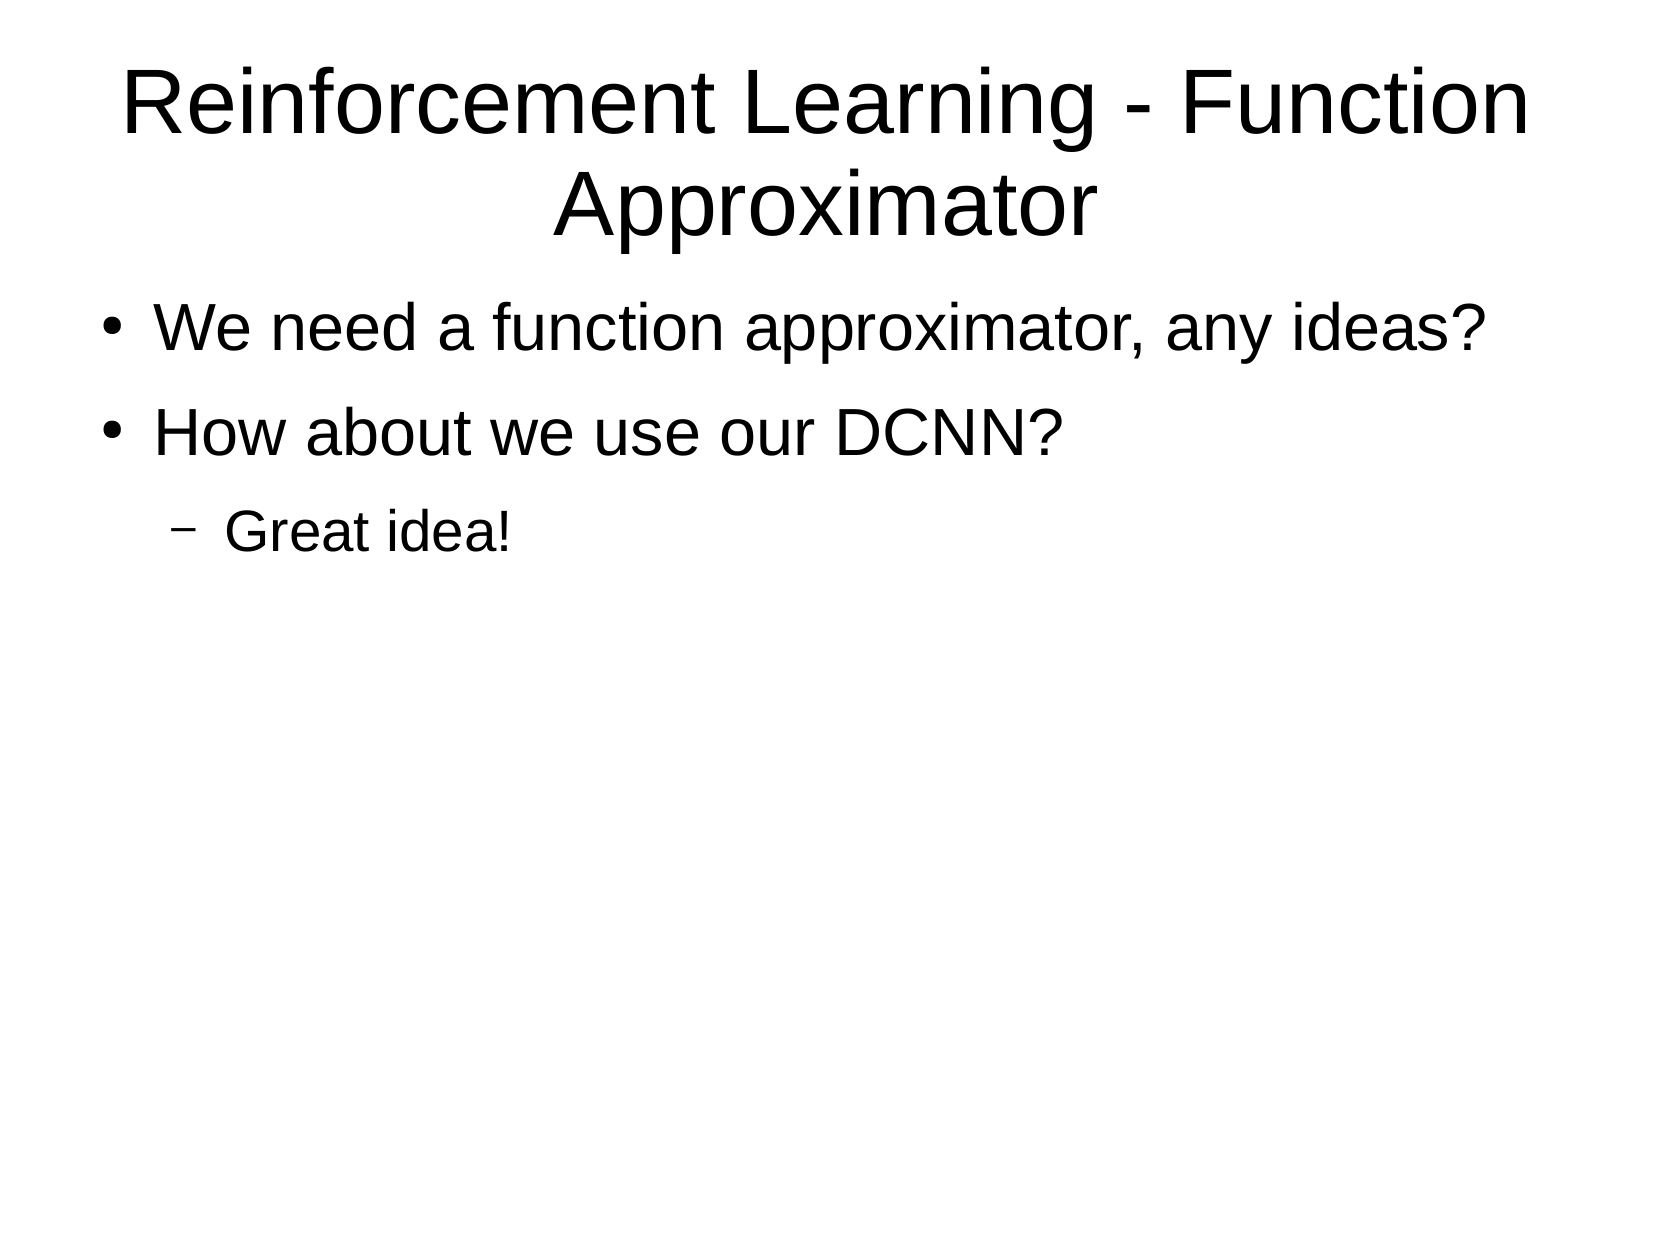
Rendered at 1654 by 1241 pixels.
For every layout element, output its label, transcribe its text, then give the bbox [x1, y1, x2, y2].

list We need a function approximator, any ideas? How about we use our DCNN? Great idea! [82, 290, 1571, 1010]
title Reinforcement Learning - Function Approximator [82, 49, 1571, 257]
